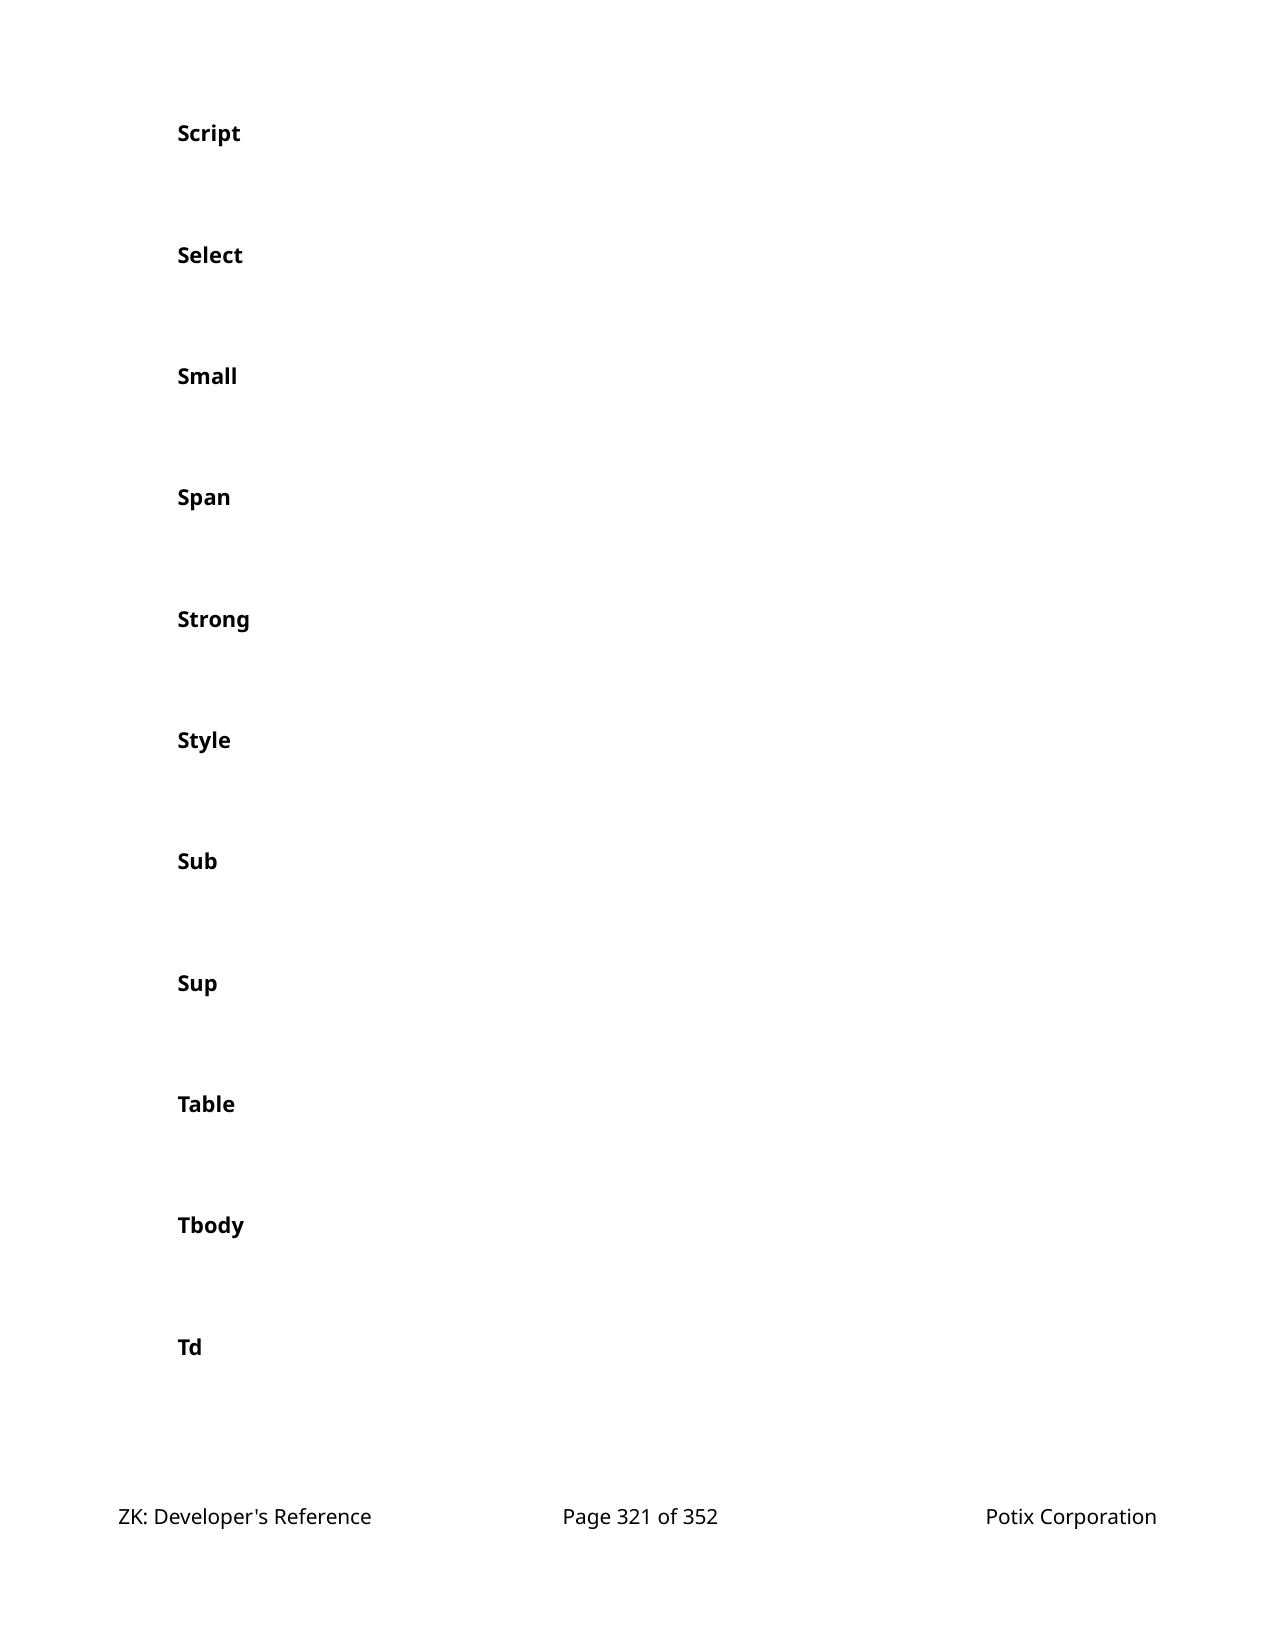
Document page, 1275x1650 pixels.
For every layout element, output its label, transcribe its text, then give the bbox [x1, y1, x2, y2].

subtitle Strong [177, 603, 1157, 633]
subtitle Sub [177, 846, 1157, 876]
subtitle Tbody [177, 1210, 1157, 1240]
subtitle Script [177, 118, 1157, 148]
subtitle Style [177, 725, 1157, 755]
subtitle Sup [177, 968, 1157, 998]
subtitle Td [177, 1332, 1157, 1362]
subtitle Span [177, 482, 1157, 512]
subtitle Small [177, 361, 1157, 391]
subtitle Select [177, 239, 1157, 269]
subtitle Table [177, 1089, 1157, 1119]
